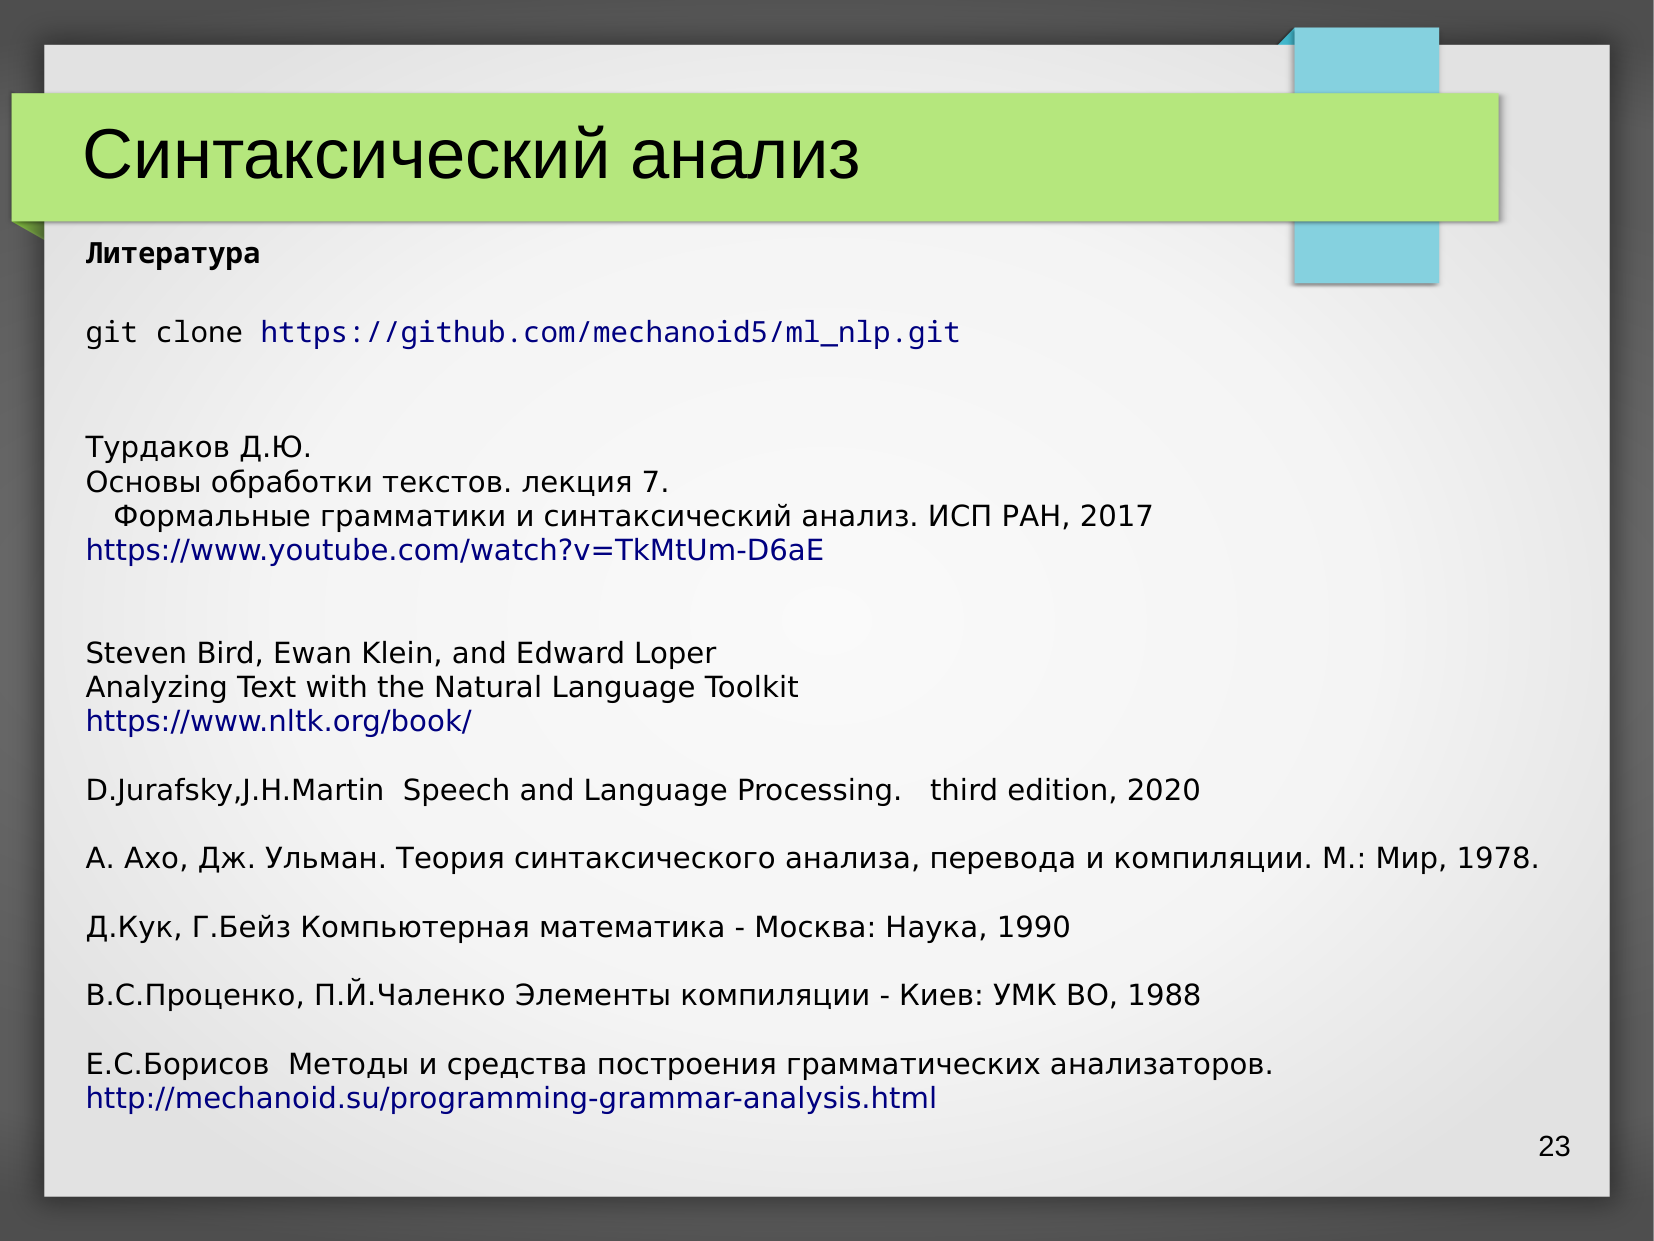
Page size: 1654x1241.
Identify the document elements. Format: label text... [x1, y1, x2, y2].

text_box Литература git clone https://github.com/mechanoid5/ml_nlp.git Турдаков Д.Ю. Основы обработки текстов. лекция 7. Формальные грамматики и синтаксический анализ. ИСП РАН, 2017 https://www.youtube.com/watch?v=TkMtUm-D6aE Steven Bird, Ewan Klein, and Edward Loper Analyzing Text with the Natural Language Toolkit https://www.nltk.org/book/ D.Jurafsky,J.H.Martin Speech and Language Processing. third edition, 2020 А. Ахо, Дж. Ульман. Теория синтаксического анализа, перевода и компиляции. М.: Мир, 1978. Д.Кук, Г.Бейз Компьютерная математика - Москва: Наука, 1990 В.С.Проценко, П.Й.Чаленко Элементы компиляции - Киев: УМК ВО, 1988 Е.С.Борисов Методы и средства построения грамматических анализаторов. http://mechanoid.su/programming-grammar-analysis.html [70, 224, 1595, 1133]
title Синтаксический анализ [82, 114, 993, 194]
picture [0, 0, 1654, 1241]
